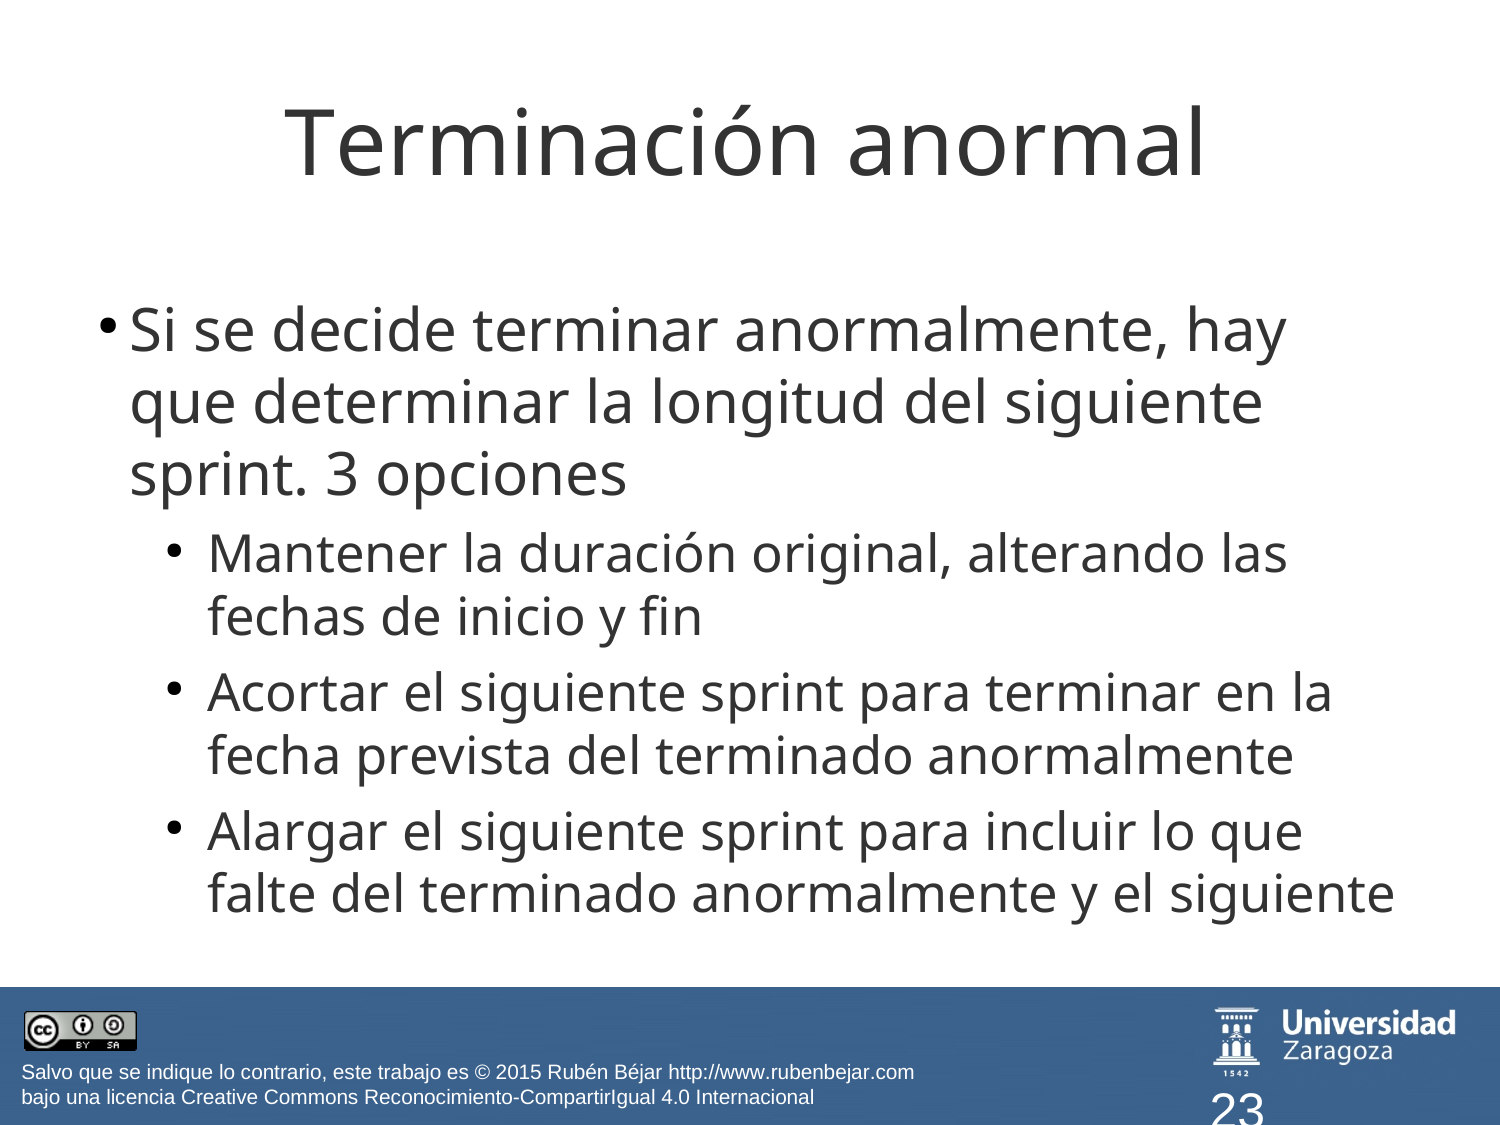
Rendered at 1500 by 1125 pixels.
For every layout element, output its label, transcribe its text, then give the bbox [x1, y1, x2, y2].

title Terminación anormal [74, 21, 1420, 257]
picture [0, 987, 1500, 1125]
list Si se decide terminar anormalmente, hay que determinar la longitud del siguiente sprint. 3 opciones Mantener la duración original, alterando las fechas de inicio y fin Acortar el siguiente sprint para terminar en la fecha prevista del terminado anormalmente Alargar el siguiente sprint para incluir lo que falte del terminado anormalmente y el siguiente [82, 283, 1418, 957]
